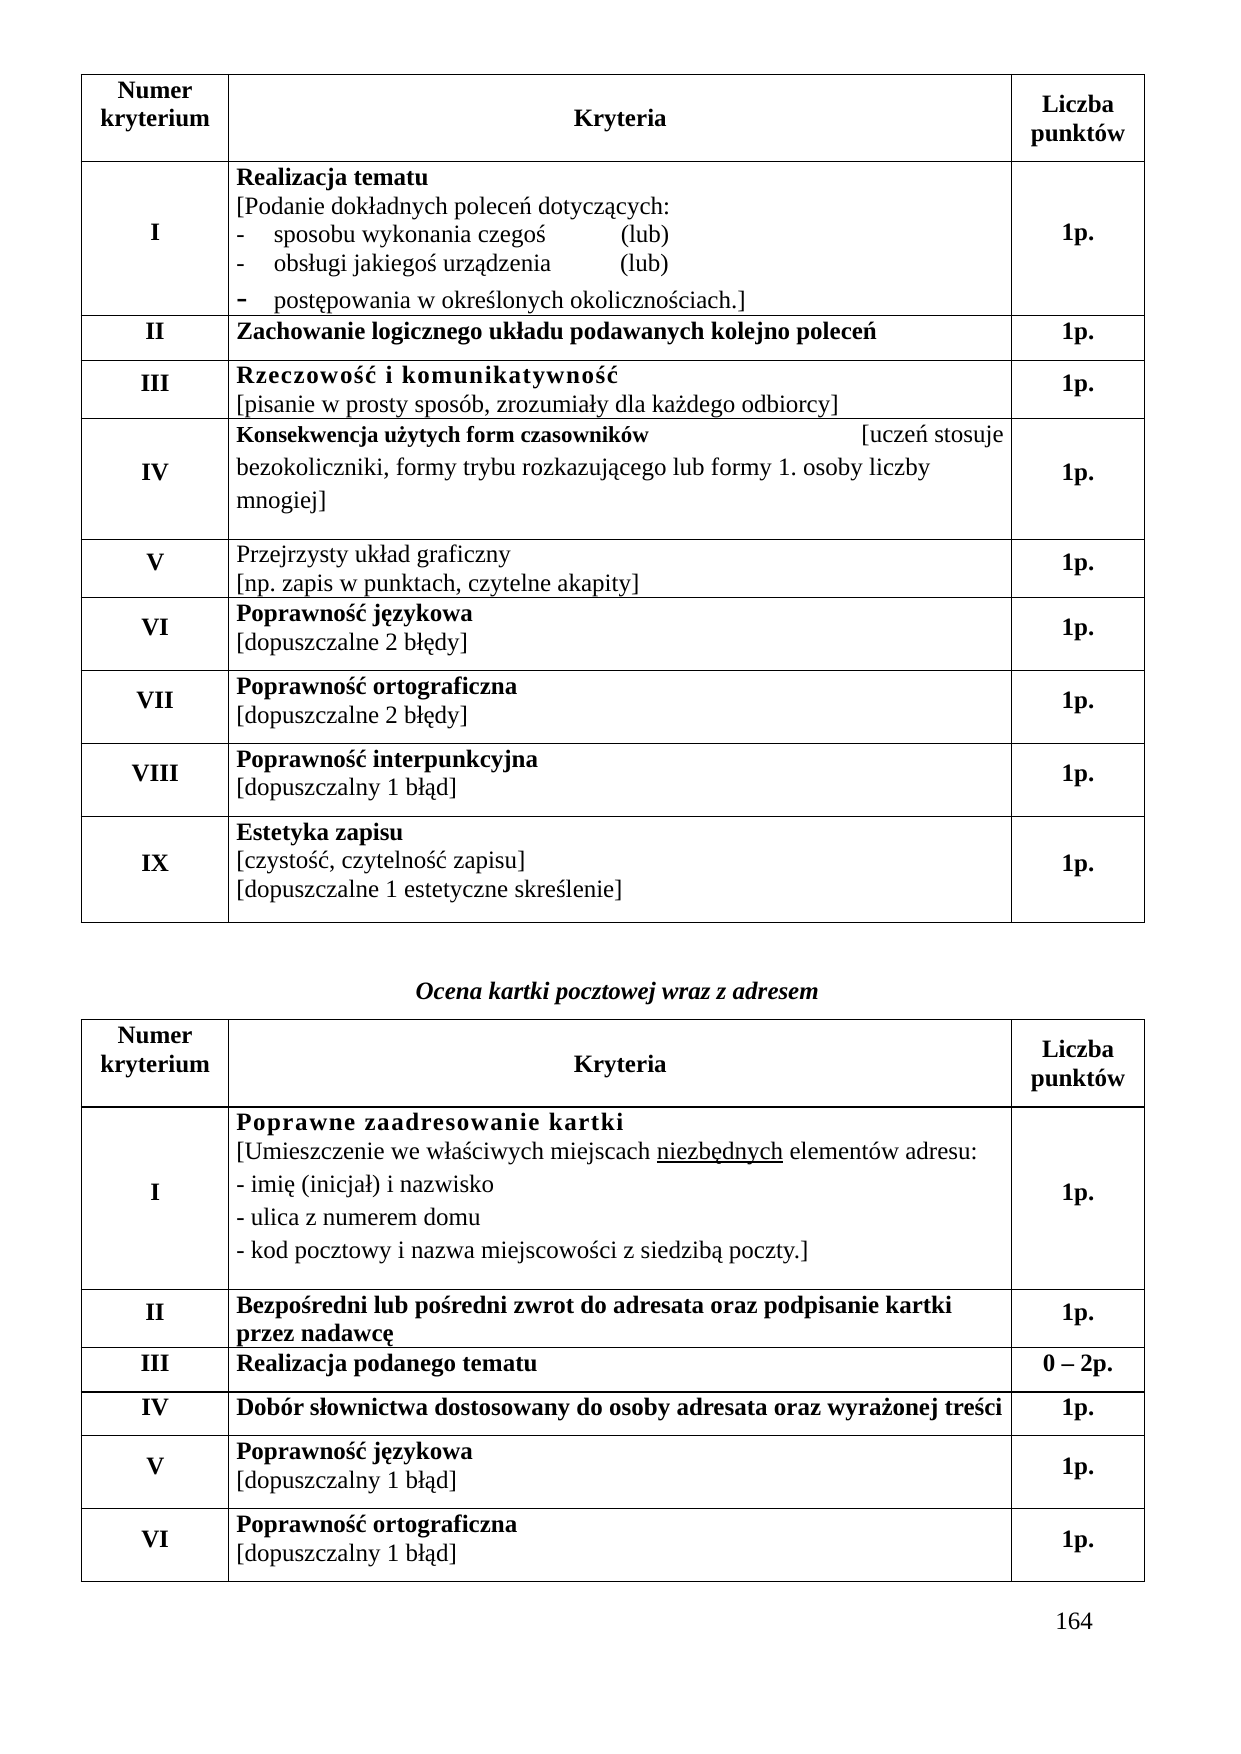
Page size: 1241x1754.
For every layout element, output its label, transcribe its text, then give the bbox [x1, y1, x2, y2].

table_cell Estetyka zapisu [czystość, czytelność zapisu] [dopuszczalne 1 estetyczne skreślenie] [229, 817, 1011, 922]
table_cell 1p. [1012, 540, 1144, 597]
table_cell Zachowanie logicznego układu podawanych kolejno poleceń [229, 316, 1011, 359]
table_cell Poprawne zaadresowanie kartki [Umieszczenie we właściwych miejscach niezbędnych elementów adresu: - imię (inicjał) i nazwisko - ulica z numerem domu - kod pocztowy i nazwa miejscowości z siedzibą poczty.] [229, 1108, 1011, 1289]
table_cell I [82, 162, 228, 315]
table_cell Rzeczowość i komunikatywność [pisanie w prosty sposób, zrozumiały dla każdego odbiorcy] [229, 361, 1011, 418]
table_cell II [82, 1290, 228, 1347]
table_header Kryteria [229, 1020, 1011, 1106]
table_cell 1p. [1012, 316, 1144, 359]
table_cell II [82, 316, 228, 359]
table_cell III [82, 361, 228, 418]
table_cell 1p. [1012, 419, 1144, 538]
table_cell Realizacja tematu [Podanie dokładnych poleceń dotyczących: sposobu wykonania czegoś (lub) obsługi jakiegoś urządzenia (lub) postępowania w określonych okolicznościach.] [229, 162, 1011, 315]
table_cell V [82, 540, 228, 597]
table_header Kryteria [229, 75, 1011, 161]
table_cell VII [82, 671, 228, 743]
table_cell Przejrzysty układ graficzny [np. zapis w punktach, czytelne akapity] [229, 540, 1011, 597]
table_cell V [82, 1436, 228, 1508]
table_cell 0 – 2p. [1012, 1348, 1144, 1391]
table_cell Konsekwencja użytych form czasowników [uczeń stosuje bezokoliczniki, formy trybu rozkazującego lub formy 1. osoby liczby mnogiej] [229, 419, 1011, 538]
table_cell Poprawność językowa [dopuszczalne 2 błędy] [229, 598, 1011, 670]
table_cell VI [82, 598, 228, 670]
text Ocena kartki pocztowej wraz z adresem [148, 976, 1093, 1005]
table_cell Poprawność ortograficzna [dopuszczalne 2 błędy] [229, 671, 1011, 743]
table_cell 1p. [1012, 1108, 1144, 1289]
table_cell 1p. [1012, 1436, 1144, 1508]
table_cell Poprawność językowa [dopuszczalny 1 błąd] [229, 1436, 1011, 1508]
table_header Numer kryterium [82, 75, 228, 161]
table_cell 1p. [1012, 162, 1144, 315]
table_cell VIII [82, 744, 228, 816]
table_cell III [82, 1348, 228, 1391]
table_cell IX [82, 817, 228, 922]
table_cell 1p. [1012, 744, 1144, 816]
table_header Numer kryterium [82, 1020, 228, 1106]
table_cell 1p. [1012, 1290, 1144, 1347]
table_cell Bezpośredni lub pośredni zwrot do adresata oraz podpisanie kartki przez nadawcę [229, 1290, 1011, 1347]
table_cell VI [82, 1509, 228, 1581]
table_cell I [82, 1108, 228, 1289]
table_header Liczba punktów [1012, 75, 1144, 161]
table_cell 1p. [1012, 671, 1144, 743]
table_cell Poprawność ortograficzna [dopuszczalny 1 błąd] [229, 1509, 1011, 1581]
table_cell Dobór słownictwa dostosowany do osoby adresata oraz wyrażonej treści [229, 1393, 1011, 1435]
table_cell 1p. [1012, 361, 1144, 418]
table_cell Realizacja podanego tematu [229, 1348, 1011, 1391]
table_header Liczba punktów [1012, 1020, 1144, 1106]
table_cell IV [82, 419, 228, 538]
table_cell 1p. [1012, 1393, 1144, 1435]
table_cell Poprawność interpunkcyjna [dopuszczalny 1 błąd] [229, 744, 1011, 816]
table_cell IV [82, 1393, 228, 1435]
table_cell 1p. [1012, 598, 1144, 670]
table_cell 1p. [1012, 1509, 1144, 1581]
table_cell 1p. [1012, 817, 1144, 922]
